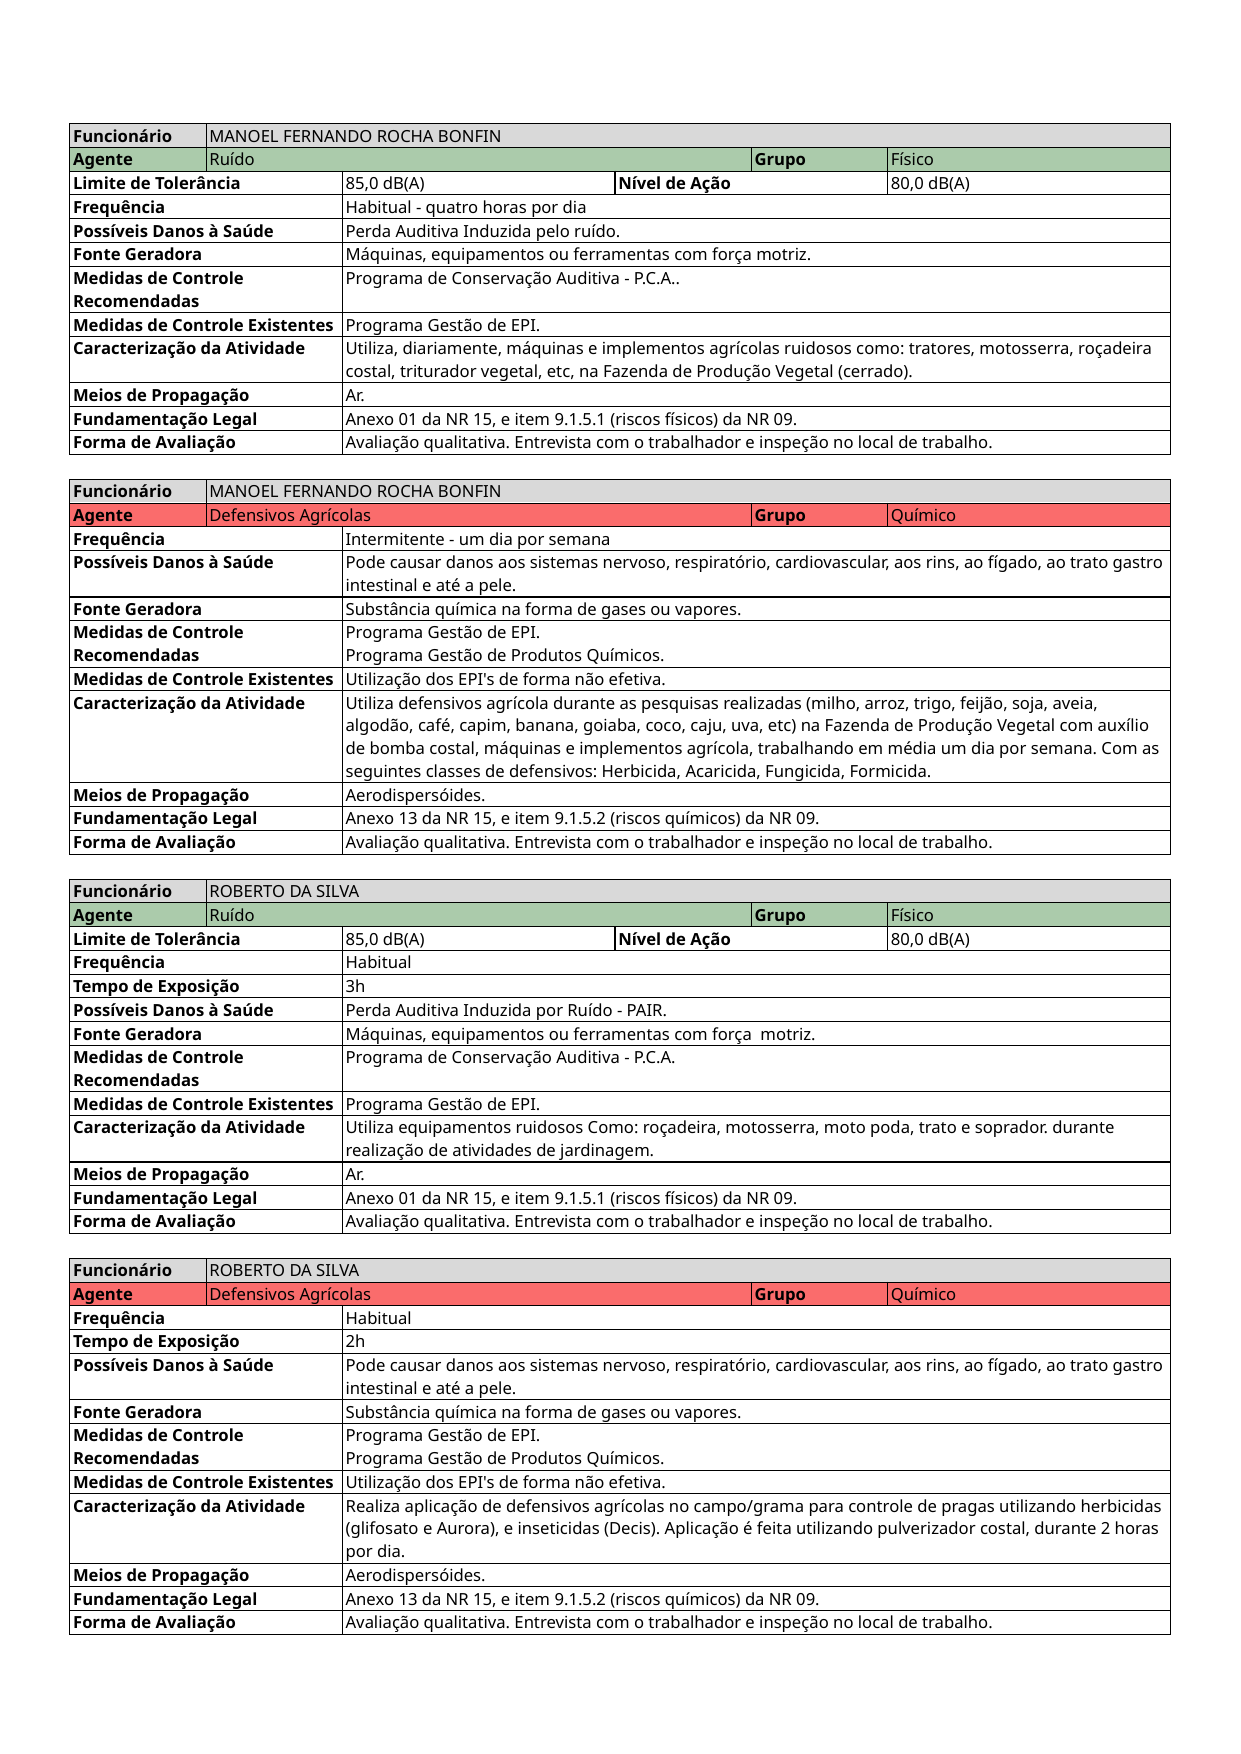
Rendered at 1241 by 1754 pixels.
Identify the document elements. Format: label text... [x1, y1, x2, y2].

table_header Funcionário [70, 480, 206, 502]
table_cell 85,0 dB(A) [343, 172, 614, 194]
table_cell Utilização dos EPI's de forma não efetiva. [343, 1471, 1170, 1493]
table_cell Ar. [343, 383, 1170, 406]
table_header ROBERTO DA SILVA [207, 1259, 1170, 1282]
table_cell Meios de Propagação [70, 1564, 342, 1586]
table_cell Utiliza equipamentos ruidosos Como: roçadeira, motosserra, moto poda, trato e soprador. durante realização de atividades de jardinagem. [343, 1116, 1170, 1161]
table_cell Substância química na forma de gases ou vapores. [343, 598, 1170, 620]
table_cell Programa Gestão de EPI. [343, 1092, 1170, 1115]
table_cell Físico [888, 903, 1170, 926]
table_cell Perda Auditiva Induzida pelo ruído. [343, 219, 1170, 242]
table_header Funcionário [70, 880, 206, 902]
table_cell Pode causar danos aos sistemas nervoso, respiratório, cardiovascular, aos rins, ao fígado, ao trato gastro intestinal e até a pele. [343, 1354, 1170, 1399]
table_cell Medidas de Controle Recomendadas [70, 267, 342, 312]
table_cell Forma de Avaliação [70, 1611, 342, 1634]
table_cell Forma de Avaliação [70, 831, 342, 853]
table_cell Programa Gestão de EPI. Programa Gestão de Produtos Químicos. [343, 1424, 1170, 1469]
table_cell Agente [70, 1283, 206, 1305]
table_cell Nível de Ação [616, 172, 887, 194]
table_header Funcionário [70, 1259, 206, 1282]
table_cell Anexo 13 da NR 15, e item 9.1.5.2 (riscos químicos) da NR 09. [343, 1587, 1170, 1610]
table_cell Frequência [70, 195, 342, 218]
table_cell Nível de Ação [616, 927, 887, 950]
table_cell Agente [70, 903, 206, 926]
table_header Funcionário [70, 124, 206, 147]
table_cell Frequência [70, 1306, 342, 1329]
table_cell Frequência [70, 527, 342, 550]
table_cell Limite de Tolerância [70, 927, 342, 950]
table_cell Limite de Tolerância [70, 172, 342, 194]
table_cell Medidas de Controle Existentes [70, 1471, 342, 1493]
table_cell Caracterização da Atividade [70, 337, 342, 382]
table_cell Perda Auditiva Induzida por Ruído - PAIR. [343, 998, 1170, 1021]
table_cell Forma de Avaliação [70, 1210, 342, 1233]
table_cell 80,0 dB(A) [888, 172, 1170, 194]
table_cell Habitual - quatro horas por dia [343, 195, 1170, 218]
table_cell Programa Gestão de EPI. Programa Gestão de Produtos Químicos. [343, 621, 1170, 667]
table_cell Meios de Propagação [70, 783, 342, 806]
table_cell Avaliação qualitativa. Entrevista com o trabalhador e inspeção no local de trabalho. [343, 831, 1170, 853]
table_cell Tempo de Exposição [70, 975, 342, 997]
table_cell Caracterização da Atividade [70, 1494, 342, 1562]
table_cell Caracterização da Atividade [70, 1116, 342, 1161]
table_cell Pode causar danos aos sistemas nervoso, respiratório, cardiovascular, aos rins, ao fígado, ao trato gastro intestinal e até a pele. [343, 551, 1170, 596]
table_cell Utiliza defensivos agrícola durante as pesquisas realizadas (milho, arroz, trigo, feijão, soja, aveia, algodão, café, capim, banana, goiaba, coco, caju, uva, etc) na Fazenda de Produção Vegetal com auxílio de bomba costal, máquinas e implementos agrícola, trabalhando em média um dia por semana. Com as seguintes classes de defensivos: Herbicida, Acaricida, Fungicida, Formicida. [343, 691, 1170, 782]
table_cell Medidas de Controle Recomendadas [70, 1046, 342, 1091]
table_cell Fonte Geradora [70, 1400, 342, 1423]
table_cell Medidas de Controle Existentes [70, 313, 342, 336]
table_cell Meios de Propagação [70, 1163, 342, 1185]
table_cell Fundamentação Legal [70, 807, 342, 830]
table_cell Defensivos Agrícolas [207, 1283, 751, 1305]
table_cell Substância química na forma de gases ou vapores. [343, 1400, 1170, 1423]
table_cell Fundamentação Legal [70, 1186, 342, 1209]
table_header MANOEL FERNANDO ROCHA BONFIN [207, 124, 1170, 147]
table_cell Habitual [343, 951, 1170, 973]
table_cell Programa Gestão de EPI. [343, 313, 1170, 336]
table_cell Químico [888, 1283, 1170, 1305]
table_cell Grupo [752, 504, 887, 526]
table_cell Químico [888, 504, 1170, 526]
table_cell Fundamentação Legal [70, 407, 342, 430]
table_cell Caracterização da Atividade [70, 691, 342, 782]
table_cell Aerodispersóides. [343, 1564, 1170, 1586]
table_cell Forma de Avaliação [70, 431, 342, 453]
table_cell Possíveis Danos à Saúde [70, 1354, 342, 1399]
table_cell Avaliação qualitativa. Entrevista com o trabalhador e inspeção no local de trabalho. [343, 1210, 1170, 1233]
table_cell Grupo [752, 903, 887, 926]
table_cell Grupo [752, 148, 887, 171]
table_cell Físico [888, 148, 1170, 171]
table_cell 80,0 dB(A) [888, 927, 1170, 950]
table_cell Anexo 13 da NR 15, e item 9.1.5.2 (riscos químicos) da NR 09. [343, 807, 1170, 830]
table_cell Máquinas, equipamentos ou ferramentas com força motriz. [343, 243, 1170, 266]
table_cell 2h [343, 1330, 1170, 1353]
table_cell Medidas de Controle Recomendadas [70, 621, 342, 667]
table_cell Avaliação qualitativa. Entrevista com o trabalhador e inspeção no local de trabalho. [343, 1611, 1170, 1634]
table_cell 3h [343, 975, 1170, 997]
table_header ROBERTO DA SILVA [207, 880, 1170, 902]
table_cell Ar. [343, 1163, 1170, 1185]
table_cell Máquinas, equipamentos ou ferramentas com força motriz. [343, 1022, 1170, 1045]
table_cell Anexo 01 da NR 15, e item 9.1.5.1 (riscos físicos) da NR 09. [343, 1186, 1170, 1209]
table_header MANOEL FERNANDO ROCHA BONFIN [207, 480, 1170, 502]
table_cell Utilização dos EPI's de forma não efetiva. [343, 668, 1170, 690]
table_cell Programa de Conservação Auditiva - P.C.A. [343, 1046, 1170, 1091]
table_cell Ruído [207, 903, 751, 926]
table_cell Anexo 01 da NR 15, e item 9.1.5.1 (riscos físicos) da NR 09. [343, 407, 1170, 430]
table_cell Defensivos Agrícolas [207, 504, 751, 526]
table_cell Realiza aplicação de defensivos agrícolas no campo/grama para controle de pragas utilizando herbicidas (glifosato e Aurora), e inseticidas (Decis). Aplicação é feita utilizando pulverizador costal, durante 2 horas por dia. [343, 1494, 1170, 1562]
table_cell Utiliza, diariamente, máquinas e implementos agrícolas ruidosos como: tratores, motosserra, roçadeira costal, triturador vegetal, etc, na Fazenda de Produção Vegetal (cerrado). [343, 337, 1170, 382]
table_cell Habitual [343, 1306, 1170, 1329]
table_cell Meios de Propagação [70, 383, 342, 406]
table_cell 85,0 dB(A) [343, 927, 614, 950]
table_cell Possíveis Danos à Saúde [70, 998, 342, 1021]
table_cell Frequência [70, 951, 342, 973]
table_cell Medidas de Controle Recomendadas [70, 1424, 342, 1469]
table_cell Fonte Geradora [70, 1022, 342, 1045]
table_cell Fonte Geradora [70, 243, 342, 266]
table_cell Agente [70, 504, 206, 526]
table_cell Possíveis Danos à Saúde [70, 551, 342, 596]
table_cell Fonte Geradora [70, 598, 342, 620]
table_cell Tempo de Exposição [70, 1330, 342, 1353]
table_cell Avaliação qualitativa. Entrevista com o trabalhador e inspeção no local de trabalho. [343, 431, 1170, 453]
table_cell Medidas de Controle Existentes [70, 1092, 342, 1115]
table_cell Grupo [752, 1283, 887, 1305]
table_cell Medidas de Controle Existentes [70, 668, 342, 690]
table_cell Ruído [207, 148, 751, 171]
table_cell Fundamentação Legal [70, 1587, 342, 1610]
table_cell Intermitente - um dia por semana [343, 527, 1170, 550]
table_cell Aerodispersóides. [343, 783, 1170, 806]
table_cell Possíveis Danos à Saúde [70, 219, 342, 242]
table_cell Programa de Conservação Auditiva - P.C.A.. [343, 267, 1170, 312]
table_cell Agente [70, 148, 206, 171]
